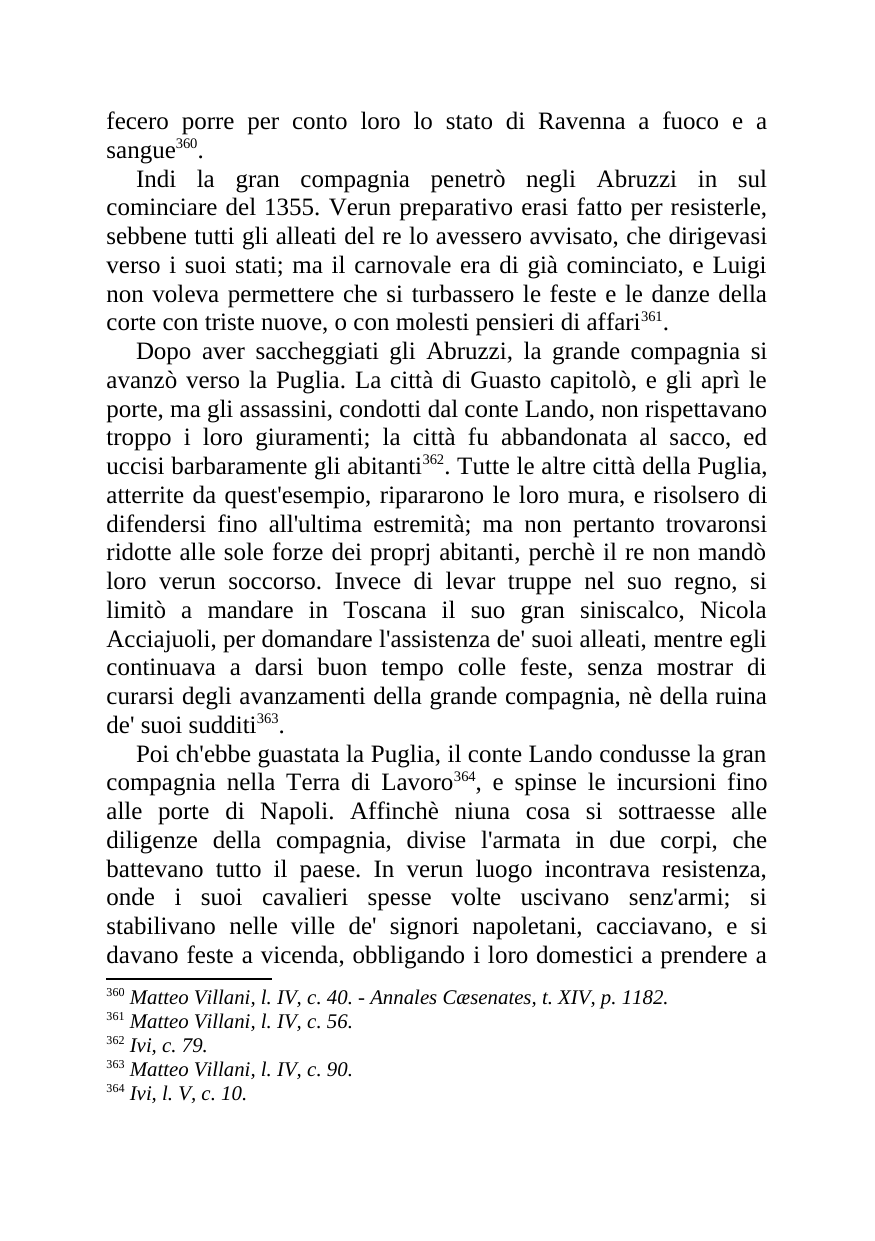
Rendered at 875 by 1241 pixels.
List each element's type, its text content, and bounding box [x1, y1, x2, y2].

text Poi ch'ebbe guastata la Puglia, il conte Lando condusse la gran compagnia nella Terra di Lavoro, e spinse le incursioni fino alle porte di Napoli. Affinchè niuna cosa si sottraesse alle diligenze della compagnia, divise l'armata in due corpi, che battevano tutto il paese. In verun luogo incontrava resistenza, onde i suoi cavalieri spesse volte uscivano senz'armi; si stabilivano nelle ville de' signori napoletani, cacciavano, e si davano feste a vicenda, obbligando i loro domestici a prendere a [106, 739, 768, 969]
text Matteo Villani, l. IV, c. 56. [106, 1009, 768, 1033]
text Indi la gran compagnia penetrò negli Abruzzi in sul cominciare del 1355. Verun preparativo erasi fatto per resisterle, sebbene tutti gli alleati del re lo avessero avvisato, che dirigevasi verso i suoi stati; ma il carnovale era di già cominciato, e Luigi non voleva permettere che si turbassero le feste e le danze della corte con triste nuove, o con molesti pensieri di affari. [106, 164, 768, 336]
text Matteo Villani, l. IV, c. 90. [106, 1057, 768, 1081]
text Dopo aver saccheggiati gli Abruzzi, la grande compagnia si avanzò verso la Puglia. La città di Guasto capitolò, e gli aprì le porte, ma gli assassini, condotti dal conte Lando, non rispettavano troppo i loro giuramenti; la città fu abbandonata al sacco, ed uccisi barbaramente gli abitanti. Tutte le altre città della Puglia, atterrite da quest'esempio, ripararono le loro mura, e risolsero di difendersi fino all'ultima estremità; ma non pertanto trovaronsi ridotte alle sole forze dei proprj abitanti, perchè il re non mandò loro verun soccorso. Invece di levar truppe nel suo regno, si limitò a mandare in Toscana il suo gran siniscalco, Nicola Acciajuoli, per domandare l'assistenza de' suoi alleati, mentre egli continuava a darsi buon tempo colle feste, senza mostrar di curarsi degli avanzamenti della grande compagnia, nè della ruina de' suoi sudditi. [106, 336, 768, 739]
text fecero porre per conto loro lo stato di Ravenna a fuoco e a sangue. [106, 106, 768, 164]
text Matteo Villani, l. IV, c. 40. - Annales Cæsenates, t. XIV, p. 1182. [106, 985, 768, 1009]
text Ivi, c. 79. [106, 1033, 768, 1057]
text Ivi, l. V, c. 10. [106, 1081, 768, 1105]
